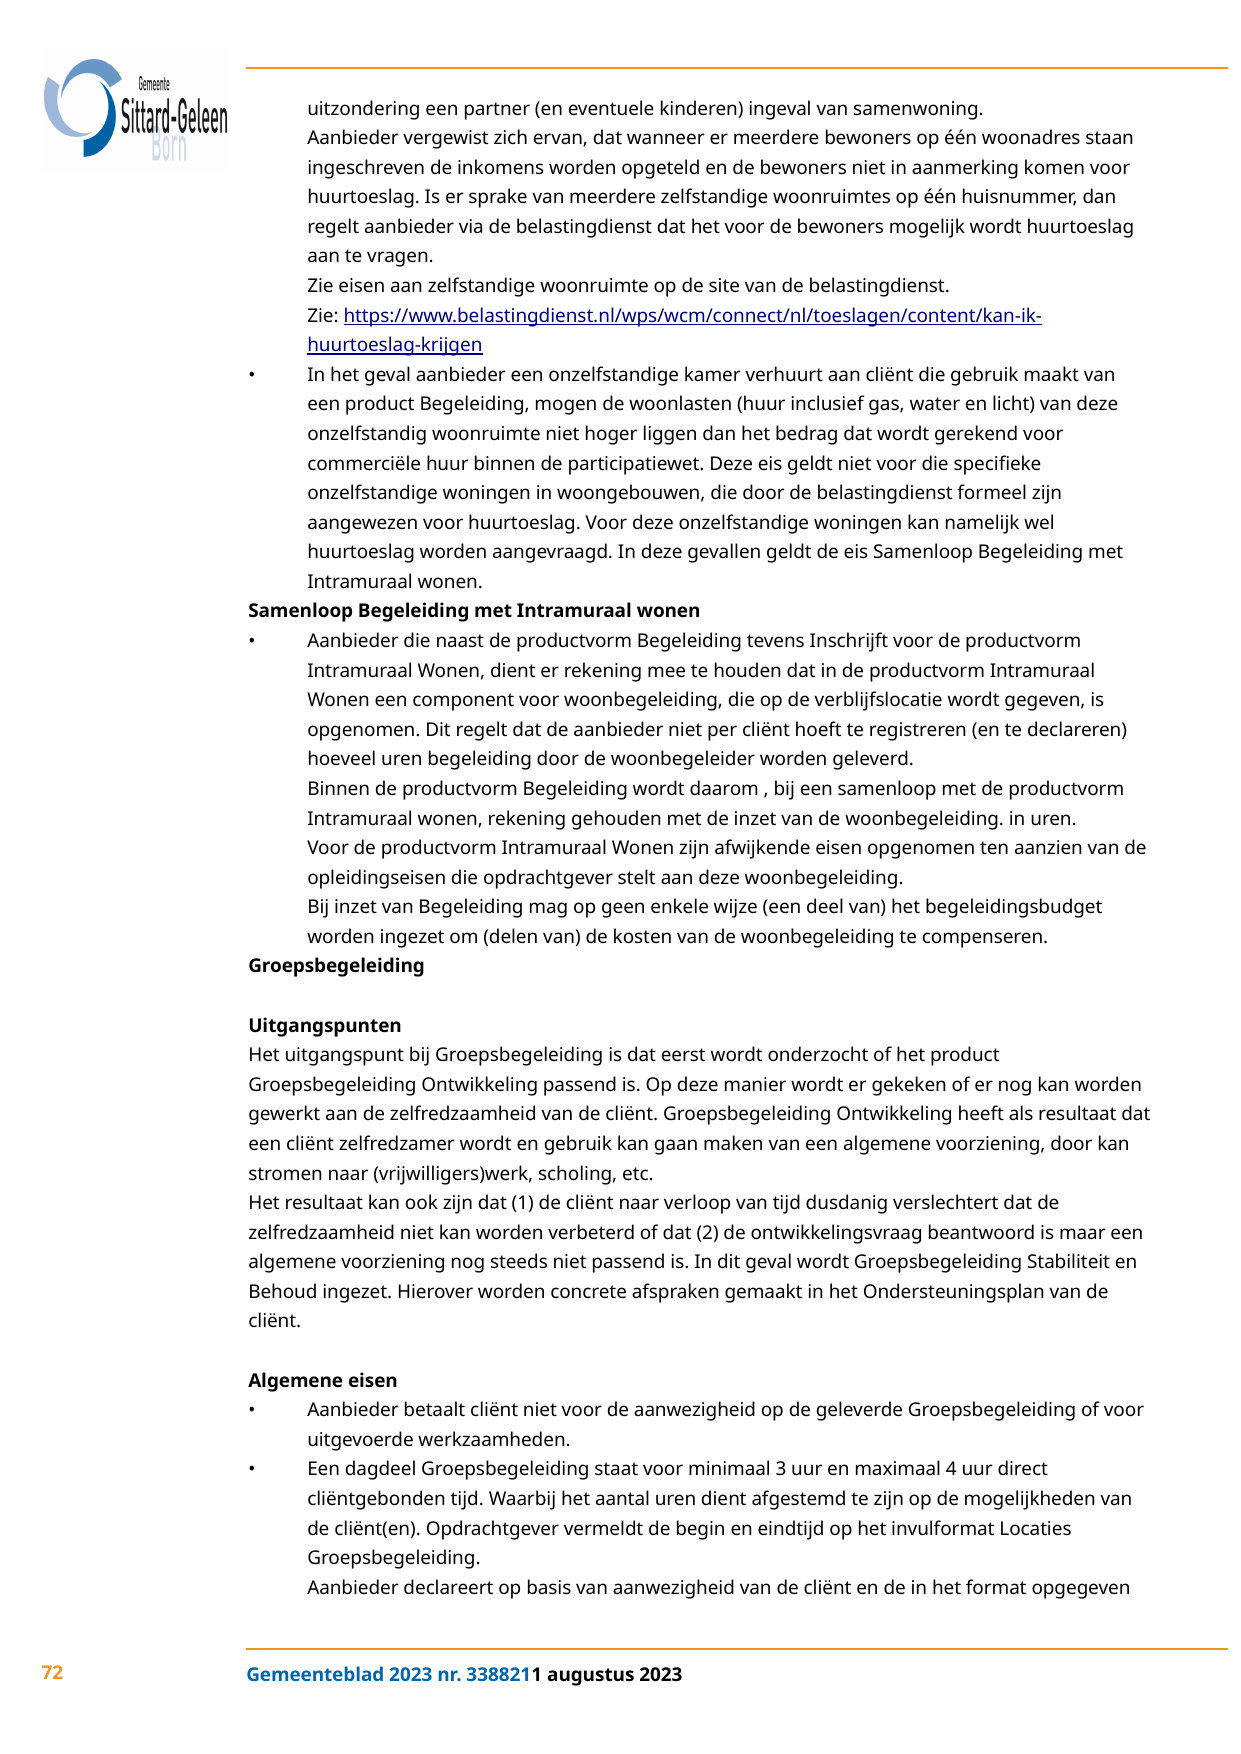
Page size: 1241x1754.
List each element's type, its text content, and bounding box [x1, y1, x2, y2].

list Een dagdeel Groepsbegeleiding staat voor minimaal 3 uur en maximaal 4 uur direct cliëntgebonden tijd. Waarbij het aantal uren dient afgestemd te zijn op de mogelijkheden van de cliënt(en). Opdrachtgever vermeldt de begin en eindtijd op het invulformat Locaties Groepsbegeleiding. [248, 1456, 1152, 1570]
list Voor de productvorm Intramuraal Wonen zijn afwijkende eisen opgenomen ten aanzien van de opleidingseisen die opdrachtgever stelt aan deze woonbegeleiding. [248, 834, 1152, 890]
text Groepsbegeleiding [248, 953, 1152, 978]
text Het resultaat kan ook zijn dat (1) de cliënt naar verloop van tijd dusdanig verslechtert dat de zelfredzaamheid niet kan worden verbeterd of dat (2) de ontwikkelingsvraag beantwoord is maar een algemene voorziening nog steeds niet passend is. In dit geval wordt Groepsbegeleiding Stabiliteit en Behoud ingezet. Hierover worden concrete afspraken gemaakt in het Ondersteuningsplan van de cliënt. [248, 1189, 1152, 1333]
list In het geval aanbieder een onzelfstandige kamer verhuurt aan cliënt die gebruik maakt van een product Begeleiding, mogen de woonlasten (huur inclusief gas, water en licht) van deze onzelfstandig woonruimte niet hoger liggen dan het bedrag dat wordt gerekend voor commerciële huur binnen de participatiewet. Deze eis geldt niet voor die specifieke onzelfstandige woningen in woongebouwen, die door de belastingdienst formeel zijn aangewezen voor huurtoeslag. Voor deze onzelfstandige woningen kan namelijk wel huurtoeslag worden aangevraagd. In deze gevallen geldt de eis Samenloop Begeleiding met Intramuraal wonen. [248, 361, 1152, 594]
text Uitgangspunten [248, 1012, 1152, 1038]
list Bij inzet van Begeleiding mag op geen enkele wijze (een deel van) het begeleidingsbudget worden ingezet om (delen van) de kosten van de woonbegeleiding te compenseren. [248, 893, 1152, 949]
text Algemene eisen [248, 1367, 1152, 1393]
list Zie: https://www.belastingdienst.nl/wps/wcm/connect/nl/toeslagen/content/kan-ik-huurtoeslag-krijgen [248, 302, 1152, 357]
list Aanbieder declareert op basis van aanwezigheid van de cliënt en de in het format opgegeven [248, 1574, 1152, 1600]
list Binnen de productvorm Begeleiding wordt daarom , bij een samenloop met de productvorm Intramuraal wonen, rekening gehouden met de inzet van de woonbegeleiding. in uren. [248, 775, 1152, 831]
text Samenloop Begeleiding met Intramuraal wonen [248, 598, 1152, 623]
picture [41, 47, 231, 172]
list Aanbieder betaalt cliënt niet voor de aanwezigheid op de geleverde Groepsbegeleiding of voor uitgevoerde werkzaamheden. [248, 1396, 1152, 1452]
list uitzondering een partner (en eventuele kinderen) ingeval van samenwoning. [248, 95, 1152, 121]
list Zie eisen aan zelfstandige woonruimte op de site van de belastingdienst. [248, 272, 1152, 298]
list Aanbieder vergewist zich ervan, dat wanneer er meerdere bewoners op één woonadres staan ingeschreven de inkomens worden opgeteld en de bewoners niet in aanmerking komen voor huurtoeslag. Is er sprake van meerdere zelfstandige woonruimtes op één huisnummer, dan regelt aanbieder via de belastingdienst dat het voor de bewoners mogelijk wordt huurtoeslag aan te vragen. [248, 124, 1152, 268]
list Aanbieder die naast de productvorm Begeleiding tevens Inschrijft voor de productvorm Intramuraal Wonen, dient er rekening mee te houden dat in de productvorm Intramuraal Wonen een component voor woonbegeleiding, die op de verblijfslocatie wordt gegeven, is opgenomen. Dit regelt dat de aanbieder niet per cliënt hoeft te registreren (en te declareren) hoeveel uren begeleiding door de woonbegeleider worden geleverd. [248, 627, 1152, 771]
text Het uitgangspunt bij Groepsbegeleiding is dat eerst wordt onderzocht of het product Groepsbegeleiding Ontwikkeling passend is. Op deze manier wordt er gekeken of er nog kan worden gewerkt aan de zelfredzaamheid van de cliënt. Groepsbegeleiding Ontwikkeling heeft als resultaat dat een cliënt zelfredzamer wordt en gebruik kan gaan maken van een algemene voorziening, door kan stromen naar (vrijwilligers)werk, scholing, etc. [248, 1041, 1152, 1186]
